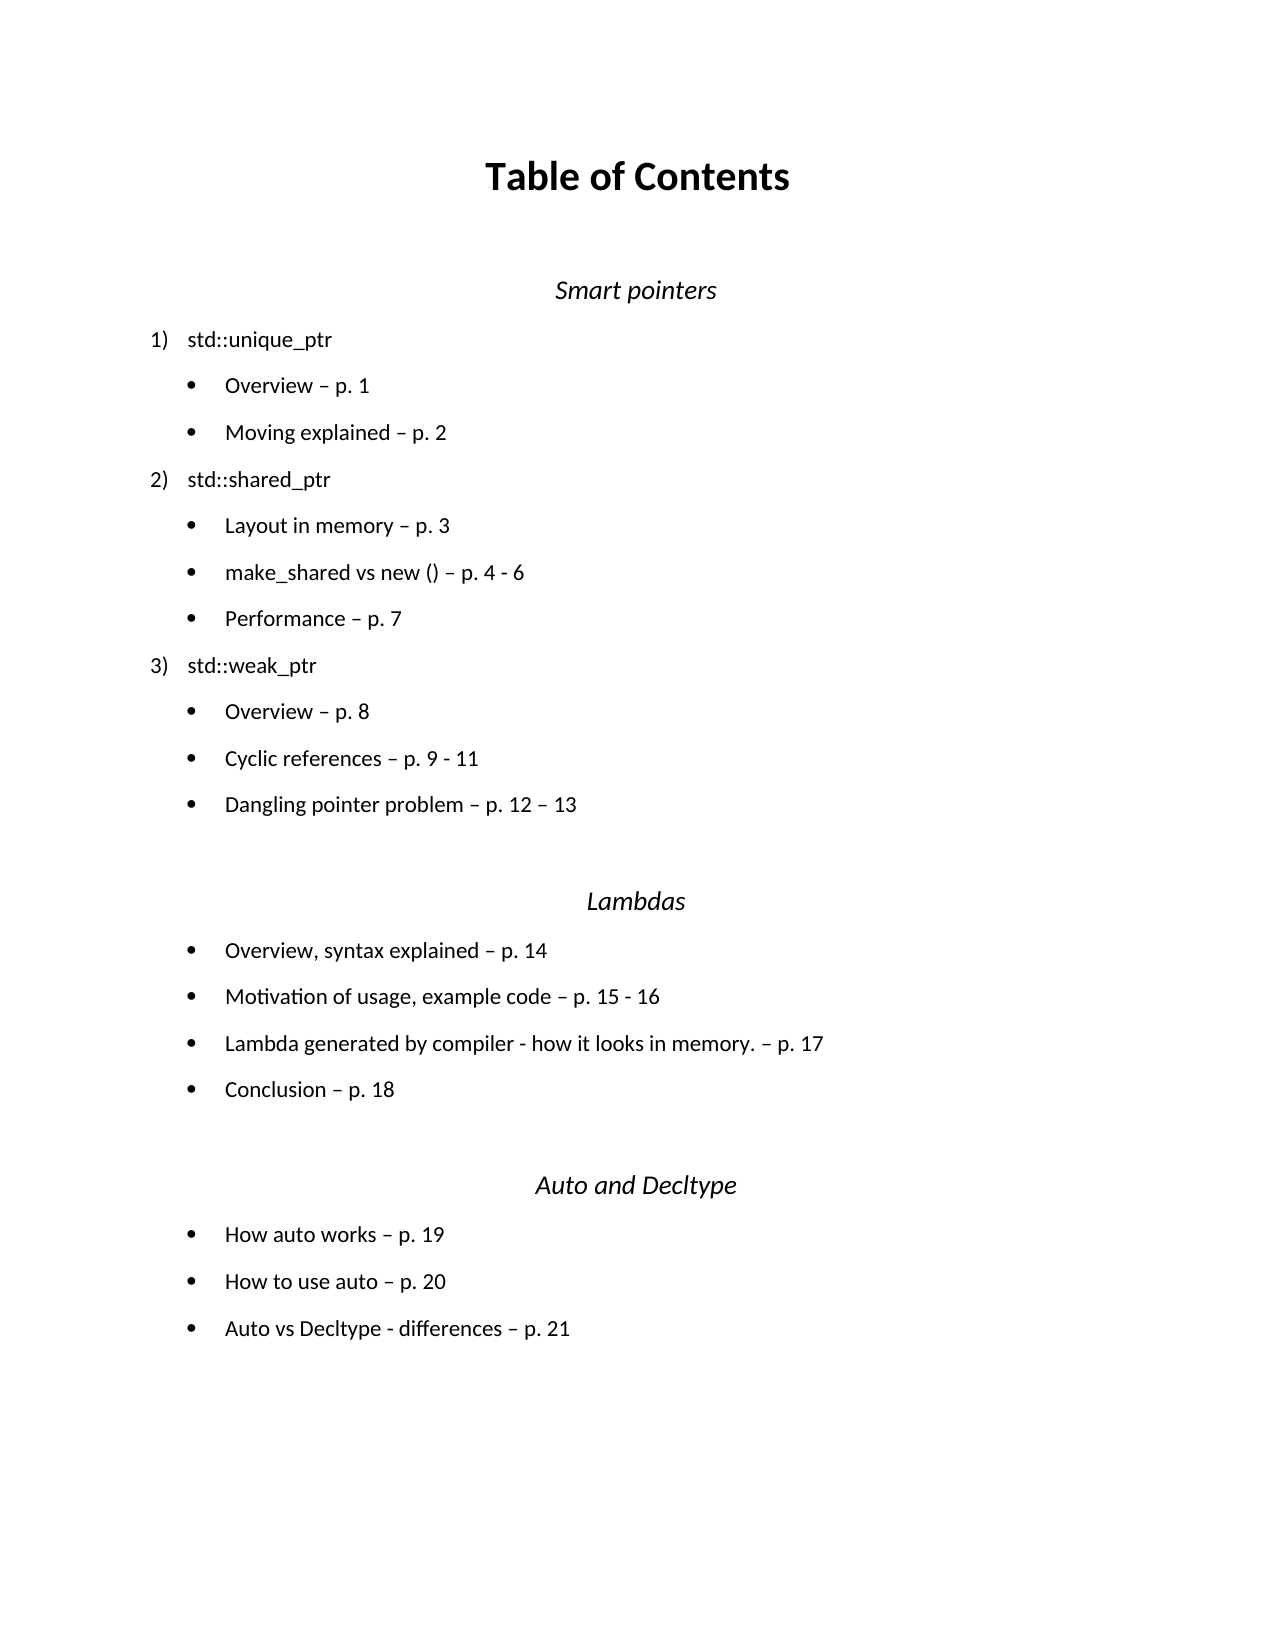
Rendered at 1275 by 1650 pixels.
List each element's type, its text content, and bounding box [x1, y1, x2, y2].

text Table of Contents [150, 150, 1125, 201]
list How auto works – p. 19 [187, 1221, 1125, 1248]
list Overview, syntax explained – p. 14 [187, 936, 1125, 964]
text Smart pointers [150, 273, 1125, 306]
list Cyclic references – p. 9 - 11 [187, 744, 1125, 772]
list Lambda generated by compiler - how it looks in memory. – p. 17 [187, 1029, 1125, 1057]
list Motivation of usage, example code – p. 15 - 16 [187, 982, 1125, 1010]
list Moving explained – p. 2 [187, 418, 1125, 446]
list make_shared vs new () – p. 4 - 6 [187, 558, 1125, 586]
list std::weak_ptr [150, 651, 1125, 679]
list Overview – p. 1 [187, 372, 1125, 399]
list std::unique_ptr [150, 325, 1125, 353]
text Lambdas [150, 884, 1125, 917]
text Auto and Decltype [150, 1168, 1125, 1202]
list Performance – p. 7 [187, 604, 1125, 632]
list How to use auto – p. 20 [187, 1267, 1125, 1295]
list Conclusion – p. 18 [187, 1075, 1125, 1103]
list Auto vs Decltype - differences – p. 21 [187, 1314, 1125, 1342]
list Dangling pointer problem – p. 12 – 13 [187, 791, 1125, 819]
list Overview – p. 8 [187, 697, 1125, 726]
list std::shared_ptr [150, 465, 1125, 493]
list Layout in memory – p. 3 [187, 511, 1125, 539]
